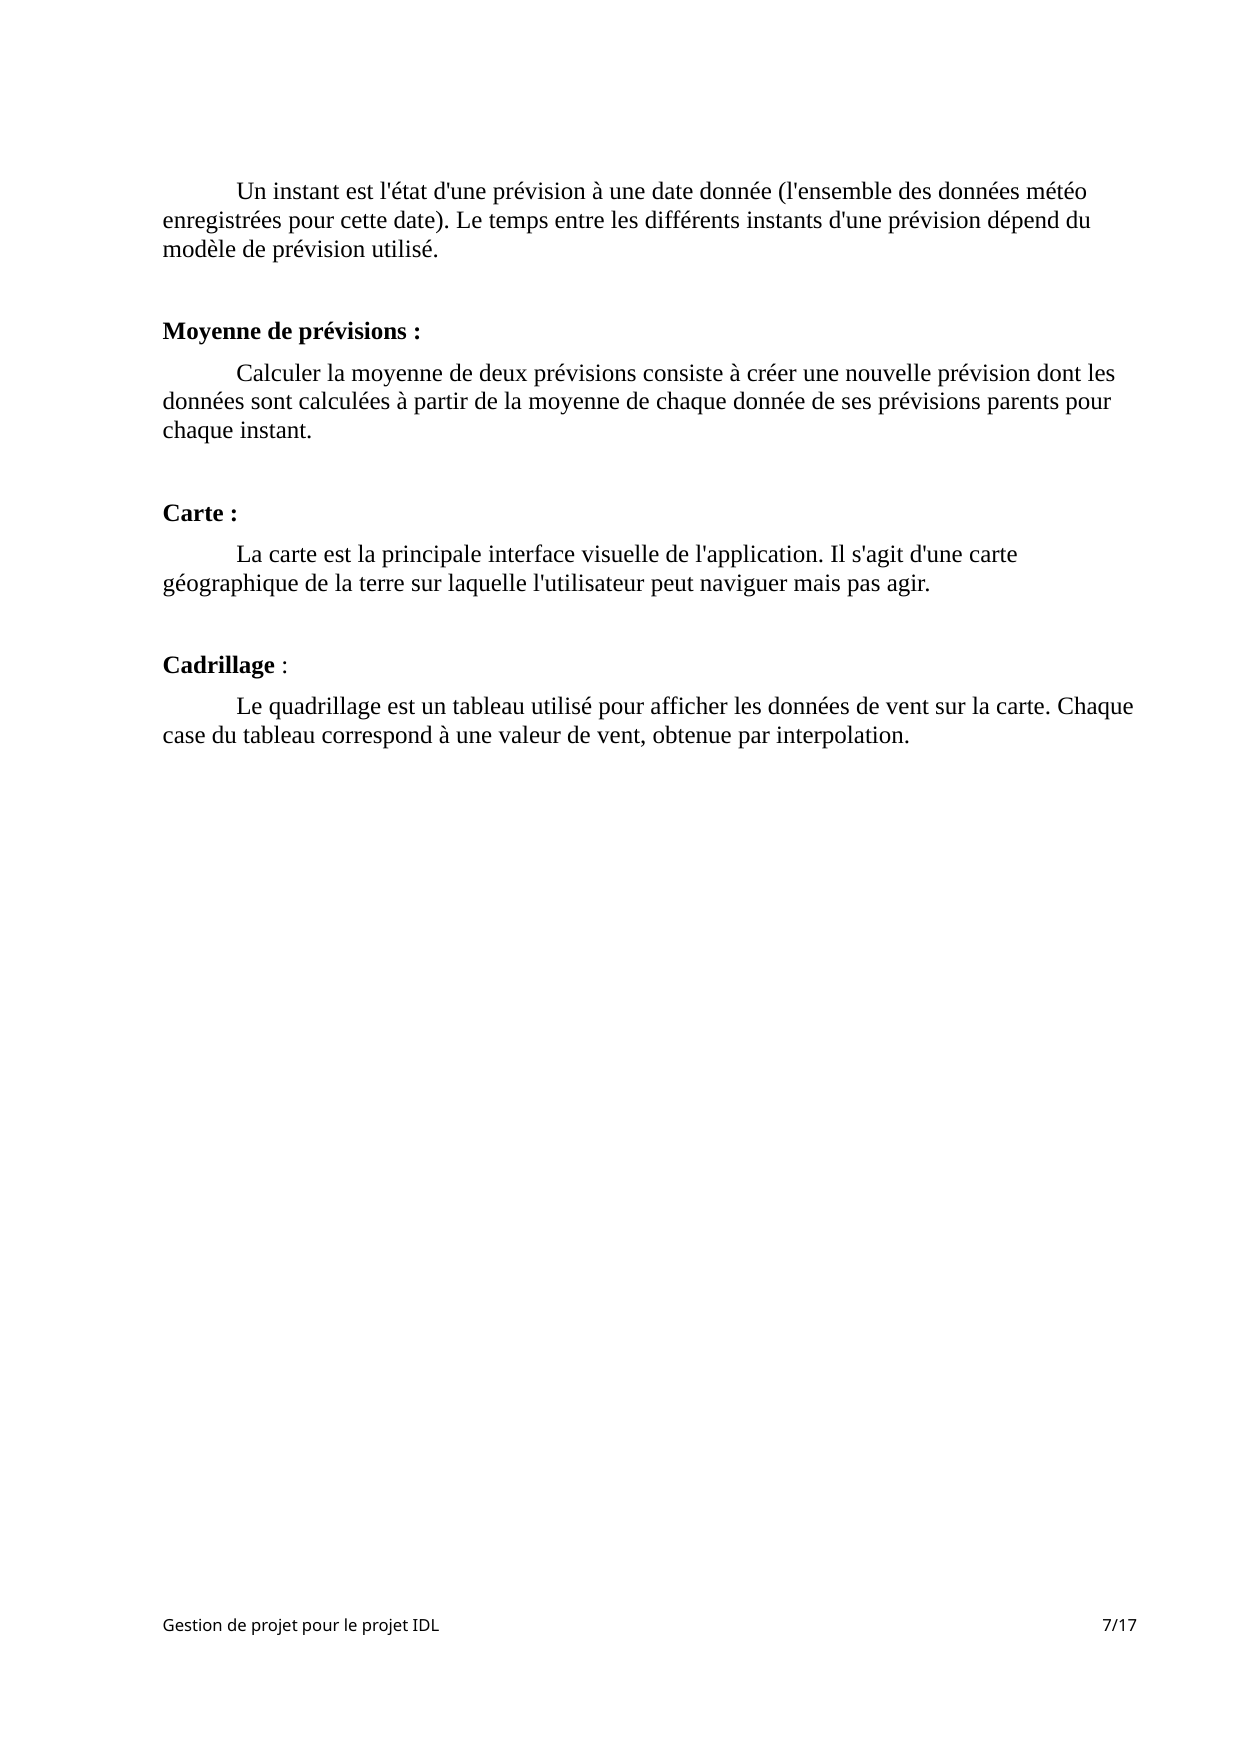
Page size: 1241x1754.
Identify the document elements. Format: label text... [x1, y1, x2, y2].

text Carte : [162, 498, 1137, 526]
text La carte est la principale interface visuelle de l'application. Il s'agit d'une carte géographique de la terre sur laquelle l'utilisateur peut naviguer mais pas agir. [162, 539, 1137, 596]
text Moyenne de prévisions : [162, 316, 1137, 345]
text Le quadrillage est un tableau utilisé pour afficher les données de vent sur la carte. Chaque case du tableau correspond à une valeur de vent, obtenue par interpolation. [162, 691, 1137, 749]
text Calculer la moyenne de deux prévisions consiste à créer une nouvelle prévision dont les données sont calculées à partir de la moyenne de chaque donnée de ses prévisions parents pour chaque instant. [162, 358, 1137, 444]
text Cadrillage : [162, 650, 1137, 679]
text Un instant est l'état d'une prévision à une date donnée (l'ensemble des données météo enregistrées pour cette date). Le temps entre les différents instants d'une prévision dépend du modèle de prévision utilisé. [162, 176, 1137, 263]
